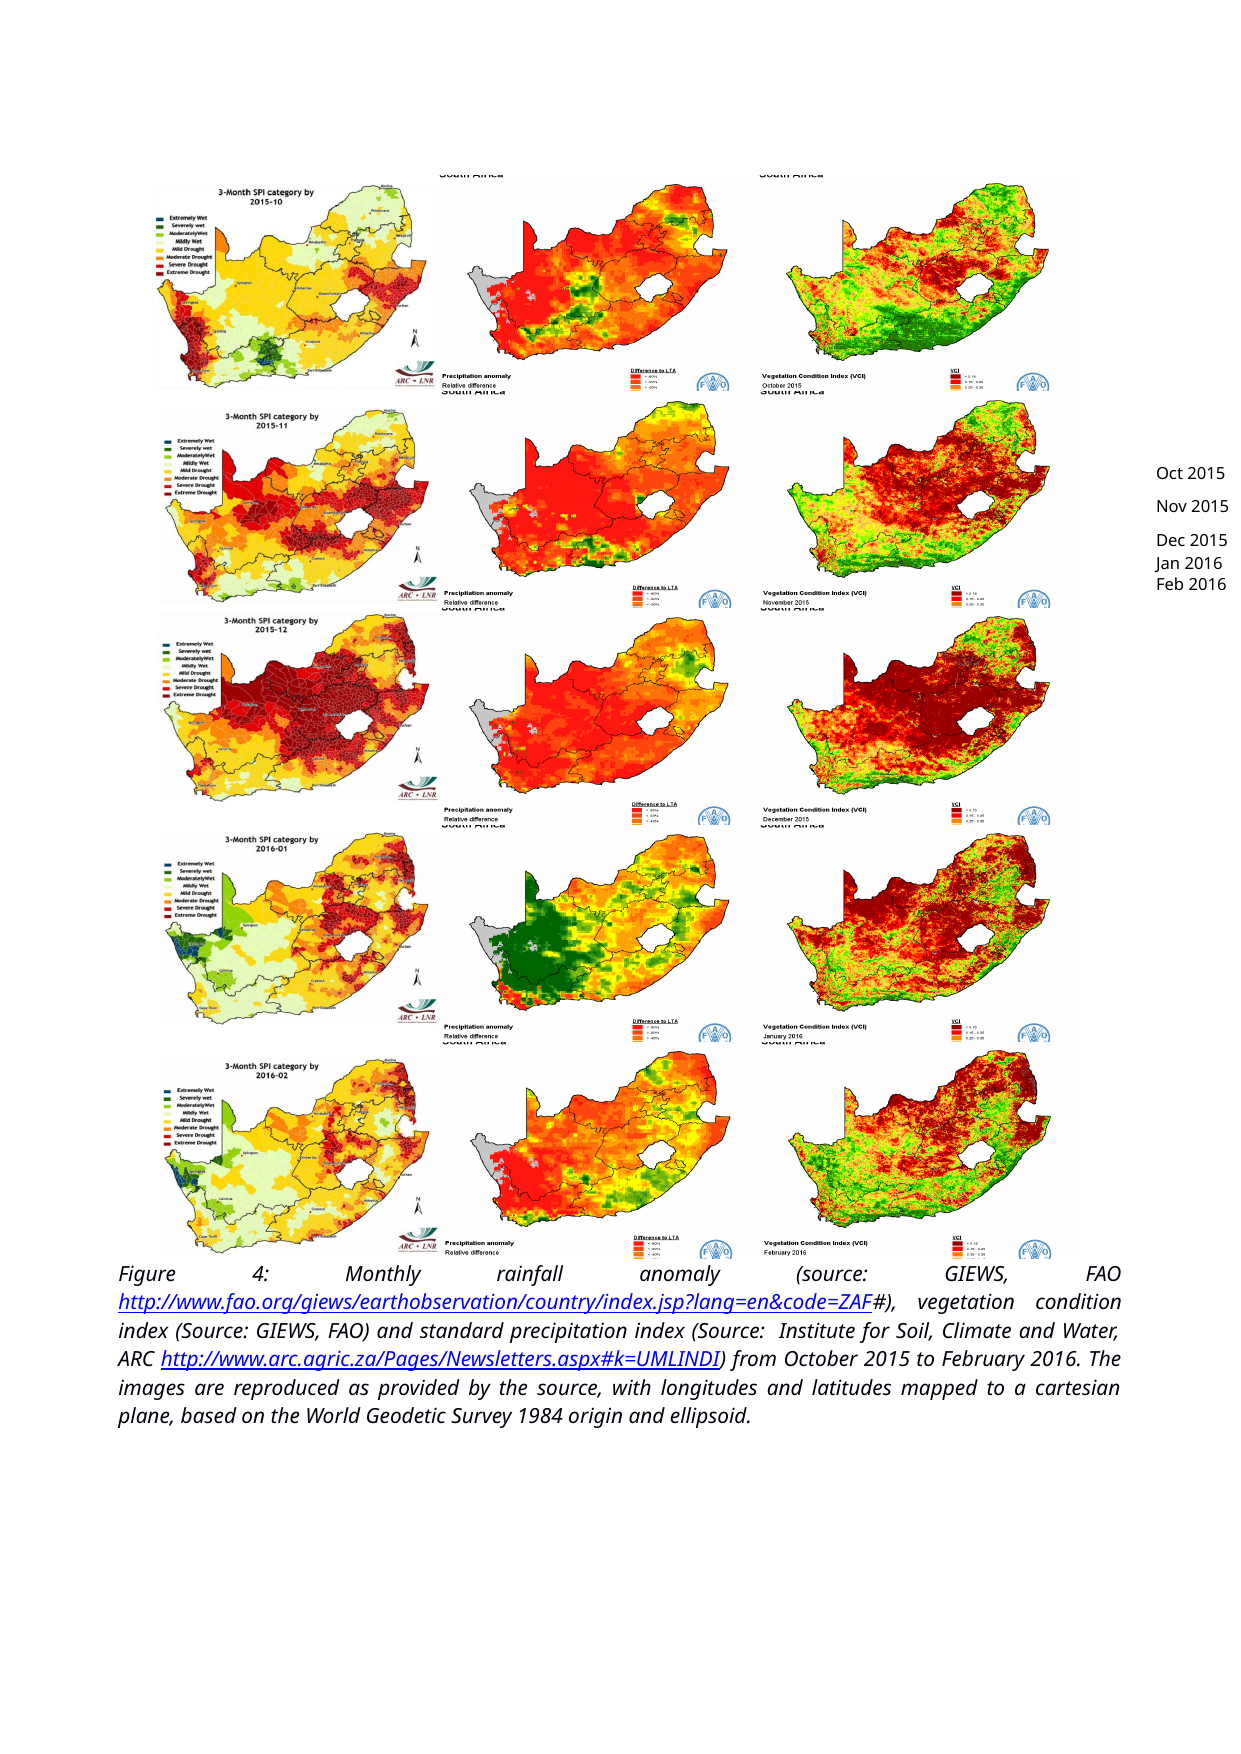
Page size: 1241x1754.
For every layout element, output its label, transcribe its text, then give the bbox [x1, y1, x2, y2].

picture [151, 175, 1079, 1259]
text Figure 4: Monthly rainfall anomaly (source: GIEWS, FAO http://www.fao.org/giews/earthobservation/country/index.jsp?lang=en&code=ZAF#), vegetation condition index (Source: GIEWS, FAO) and standard precipitation index (Source: Institute for Soil, Climate and Water, ARC http://www.arc.agric.za/Pages/Newsletters.aspx#k=UMLINDI) from October 2015 to February 2016. The images are reproduced as provided by the source, with longitudes and latitudes mapped to a cartesian plane, based on the World Geodetic Survey 1984 origin and ellipsoid. [118, 1259, 1122, 1429]
